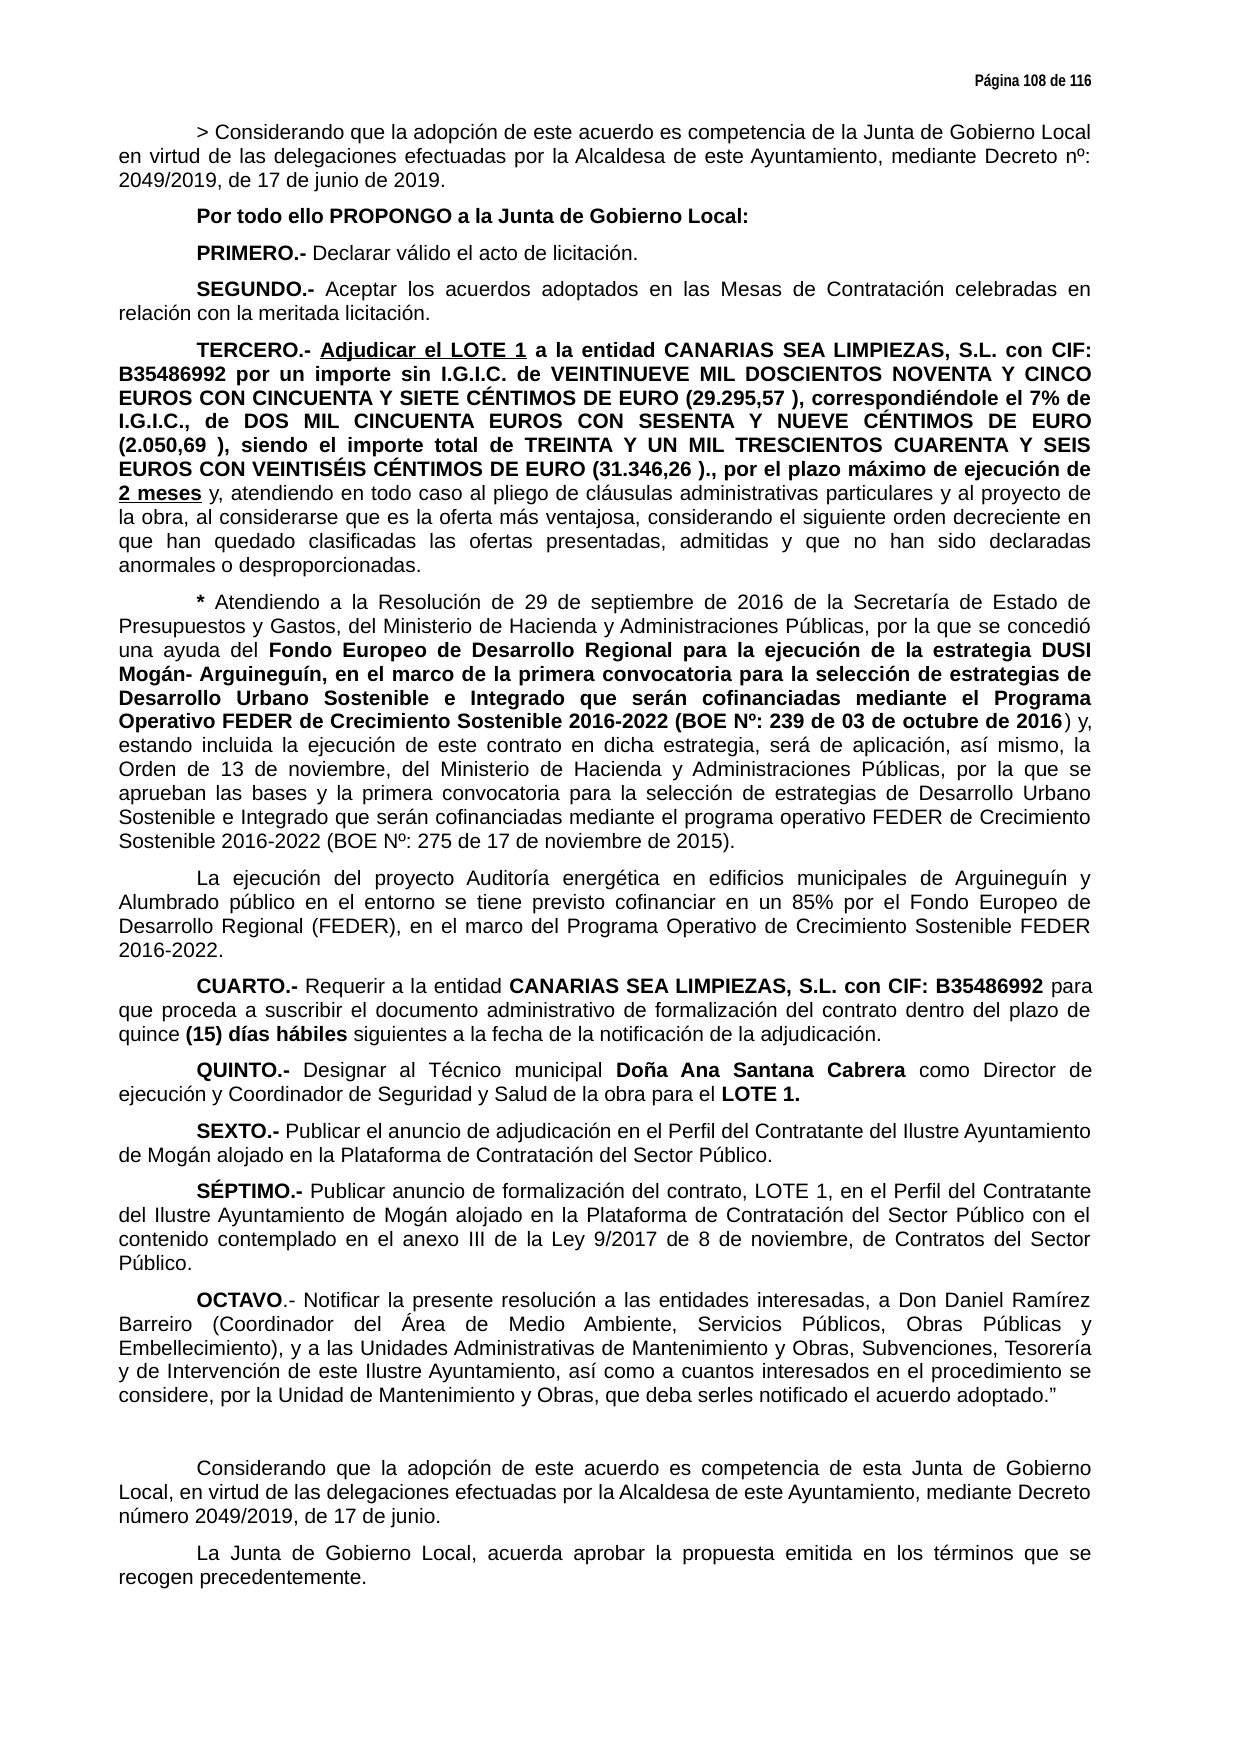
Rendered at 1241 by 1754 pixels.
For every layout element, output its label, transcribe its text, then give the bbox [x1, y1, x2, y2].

text La Junta de Gobierno Local, acuerda aprobar la propuesta emitida en los términos que se recogen precedentemente. [118, 1541, 1092, 1588]
text QUINTO.- Designar al Técnico municipal Doña Ana Santana Cabrera como Director de ejecución y Coordinador de Seguridad y Salud de la obra para el LOTE 1. [118, 1058, 1092, 1106]
text CUARTO.- Requerir a la entidad CANARIAS SEA LIMPIEZAS, S.L. con CIF: B35486992 para que proceda a suscribir el documento administrativo de formalización del contrato dentro del plazo de quince (15) días hábiles siguientes a la fecha de la notificación de la adjudicación. [118, 974, 1092, 1046]
text SÉPTIMO.- Publicar anuncio de formalización del contrato, LOTE 1, en el Perfil del Contratante del Ilustre Ayuntamiento de Mogán alojado en la Plataforma de Contratación del Sector Público con el contenido contemplado en el anexo III de la Ley 9/2017 de 8 de noviembre, de Contratos del Sector Público. [118, 1179, 1092, 1275]
text Considerando que la adopción de este acuerdo es competencia de esta Junta de Gobierno Local, en virtud de las delegaciones efectuadas por la Alcaldesa de este Ayuntamiento, mediante Decreto número 2049/2019, de 17 de junio. [118, 1456, 1092, 1528]
text TERCERO.- Adjudicar el LOTE 1 a la entidad CANARIAS SEA LIMPIEZAS, S.L. con CIF: B35486992 por un importe sin I.G.I.C. de VEINTINUEVE MIL DOSCIENTOS NOVENTA Y CINCO EUROS CON CINCUENTA Y SIETE CÉNTIMOS DE EURO (29.295,57 ), correspondiéndole el 7% de I.G.I.C., de DOS MIL CINCUENTA EUROS CON SESENTA Y NUEVE CÉNTIMOS DE EURO (2.050,69 ), siendo el importe total de TREINTA Y UN MIL TRESCIENTOS CUARENTA Y SEIS EUROS CON VEINTISÉIS CÉNTIMOS DE EURO (31.346,26 )., por el plazo máximo de ejecución de 2 meses y, atendiendo en todo caso al pliego de cláusulas administrativas particulares y al proyecto de la obra, al considerarse que es la oferta más ventajosa, considerando el siguiente orden decreciente en que han quedado clasificadas las ofertas presentadas, admitidas y que no han sido declaradas anormales o desproporcionadas. [118, 337, 1092, 577]
text PRIMERO.- Declarar válido el acto de licitación. [118, 241, 1092, 264]
text Por todo ello PROPONGO a la Junta de Gobierno Local: [118, 204, 1092, 228]
text SEGUNDO.- Aceptar los acuerdos adoptados en las Mesas de Contratación celebradas en relación con la meritada licitación. [118, 277, 1092, 325]
text La ejecución del proyecto Auditoría energética en edificios municipales de Arguineguín y Alumbrado público en el entorno se tiene previsto cofinanciar en un 85% por el Fondo Europeo de Desarrollo Regional (FEDER), en el marco del Programa Operativo de Crecimiento Sostenible FEDER 2016-2022. [118, 866, 1092, 961]
text OCTAVO.- Notificar la presente resolución a las entidades interesadas, a Don Daniel Ramírez Barreiro (Coordinador del Área de Medio Ambiente, Servicios Públicos, Obras Públicas y Embellecimiento), y a las Unidades Administrativas de Mantenimiento y Obras, Subvenciones, Tesorería y de Intervención de este Ilustre Ayuntamiento, así como a cuantos interesados en el procedimiento se considere, por la Unidad de Mantenimiento y Obras, que deba serles notificado el acuerdo adoptado.” [118, 1287, 1092, 1407]
text * Atendiendo a la Resolución de 29 de septiembre de 2016 de la Secretaría de Estado de Presupuestos y Gastos, del Ministerio de Hacienda y Administraciones Públicas, por la que se concedió una ayuda del Fondo Europeo de Desarrollo Regional para la ejecución de la estrategia DUSI Mogán- Arguineguín, en el marco de la primera convocatoria para la selección de estrategias de Desarrollo Urbano Sostenible e Integrado que serán cofinanciadas mediante el Programa Operativo FEDER de Crecimiento Sostenible 2016-2022 (BOE Nº: 239 de 03 de octubre de 2016) y, estando incluida la ejecución de este contrato en dicha estrategia, será de aplicación, así mismo, la Orden de 13 de noviembre, del Ministerio de Hacienda y Administraciones Públicas, por la que se aprueban las bases y la primera convocatoria para la selección de estrategias de Desarrollo Urbano Sostenible e Integrado que serán cofinanciadas mediante el programa operativo FEDER de Crecimiento Sostenible 2016-2022 (BOE Nº: 275 de 17 de noviembre de 2015). [118, 589, 1092, 853]
text > Considerando que la adopción de este acuerdo es competencia de la Junta de Gobierno Local en virtud de las delegaciones efectuadas por la Alcaldesa de este Ayuntamiento, mediante Decreto nº: 2049/2019, de 17 de junio de 2019. [118, 120, 1092, 192]
text SEXTO.- Publicar el anuncio de adjudicación en el Perfil del Contratante del Ilustre Ayuntamiento de Mogán alojado en la Plataforma de Contratación del Sector Público. [118, 1119, 1092, 1167]
